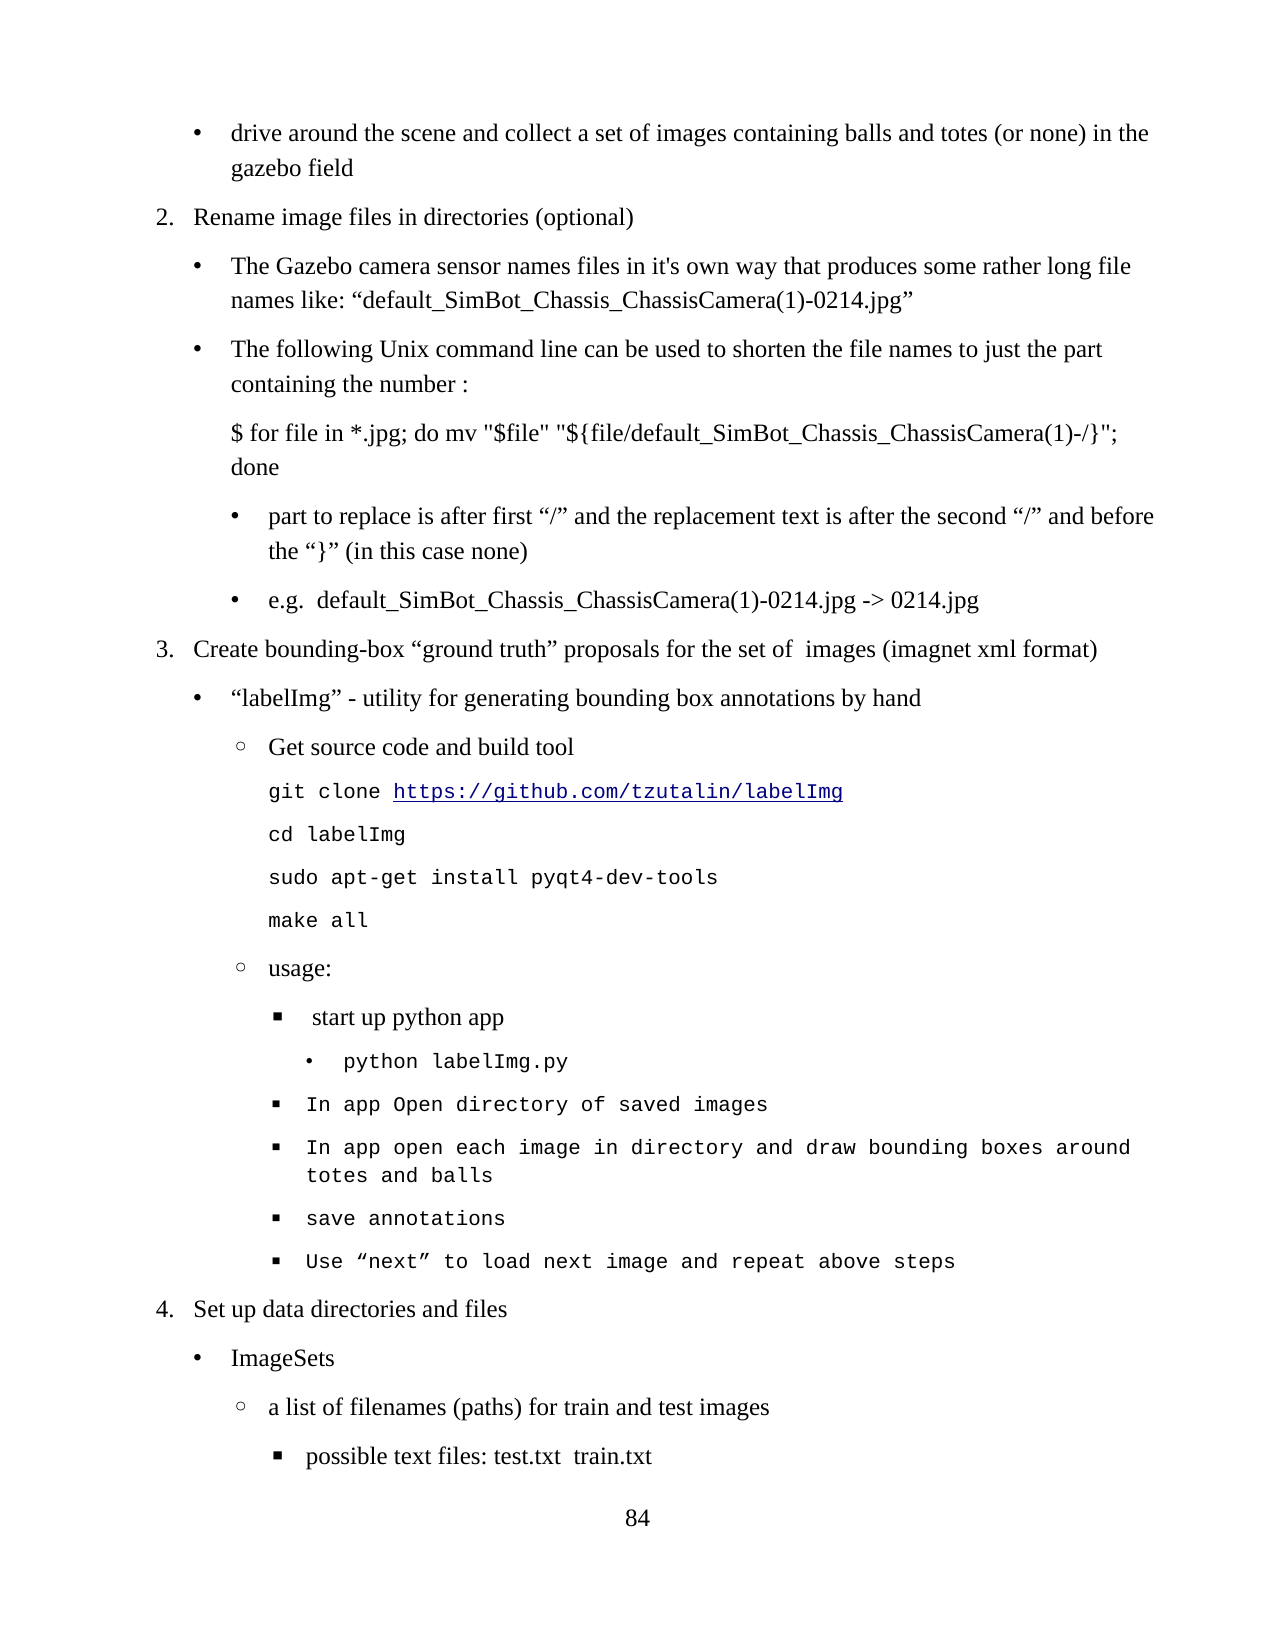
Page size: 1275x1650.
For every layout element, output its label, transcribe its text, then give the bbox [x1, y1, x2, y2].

list ImageSets [193, 1343, 1157, 1372]
list Create bounding-box “ground truth” proposals for the set of images (imagnet xml format) [156, 634, 1157, 663]
list The Gazebo camera sensor names files in it's own way that produces some rather long file names like: “default_SimBot_Chassis_ChassisCamera(1)-0214.jpg” [193, 251, 1157, 314]
list e.g. default_SimBot_Chassis_ChassisCamera(1)-0214.jpg -> 0214.jpg [231, 585, 1157, 614]
list start up python app [268, 1002, 1157, 1031]
list The following Unix command line can be used to shorten the file names to just the part containing the number : [193, 334, 1157, 397]
list Rename image files in directories (optional) [156, 202, 1157, 230]
text make all [268, 910, 1157, 933]
list drive around the scene and collect a set of images containing balls and totes (or none) in the gazebo field [193, 118, 1157, 181]
list $ for file in *.jpg; do mv "$file" "${file/default_SimBot_Chassis_ChassisCamera(1)-/}"; done [193, 418, 1157, 481]
list Use “next” to load next image and repeat above steps [268, 1251, 1157, 1274]
text cd labelImg [268, 824, 1157, 848]
list Set up data directories and files [156, 1294, 1157, 1323]
list In app Open directory of saved images [268, 1094, 1157, 1117]
list a list of filenames (paths) for train and test images [231, 1392, 1157, 1421]
list “labelImg” - utility for generating bounding box annotations by hand [193, 683, 1157, 712]
text sudo apt-get install pyqt4-dev-tools [268, 867, 1157, 891]
list save annotations [268, 1208, 1157, 1232]
list usage: [231, 953, 1157, 982]
list possible text files: test.txt train.txt [268, 1441, 1157, 1470]
list Get source code and build tool [231, 732, 1157, 761]
list part to replace is after first “/” and the replacement text is after the second “/” and before the “}” (in this case none) [231, 501, 1157, 564]
list python labelImg.py [306, 1051, 1157, 1074]
text git clone https://github.com/tzutalin/labelImg [268, 781, 1157, 805]
list In app open each image in directory and draw bounding boxes around totes and balls [268, 1137, 1157, 1189]
